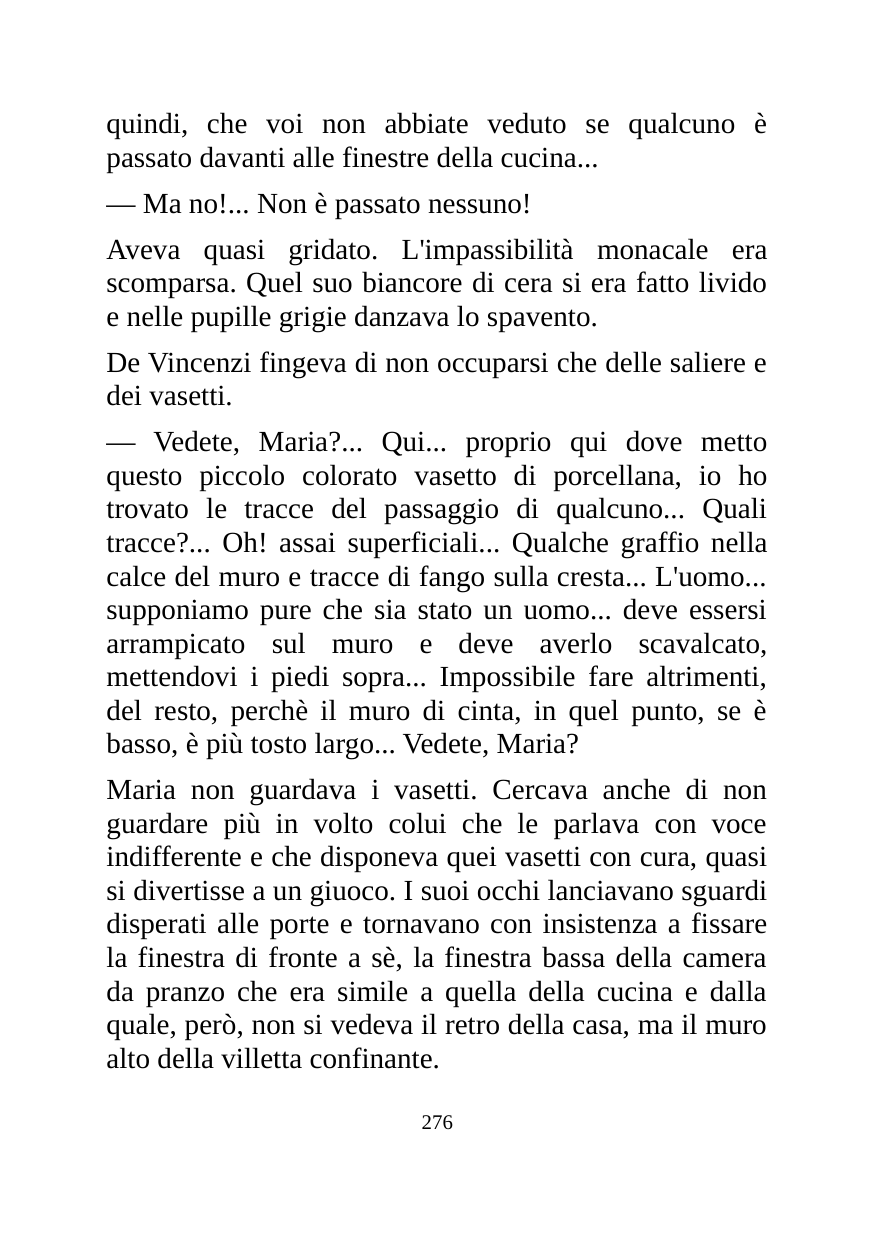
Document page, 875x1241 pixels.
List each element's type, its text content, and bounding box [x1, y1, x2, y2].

text — Ma no!... Non è passato nessuno! [106, 186, 768, 219]
text Aveva quasi gridato. L'impassibilità monacale era scomparsa. Quel suo biancore di cera si era fatto livido e nelle pupille grigie danzava lo spavento. [106, 232, 768, 332]
text — Vedete, Maria?... Qui... proprio qui dove metto questo piccolo colorato vasetto di porcellana, io ho trovato le tracce del passaggio di qualcuno... Quali tracce?... Oh! assai superficiali... Qualche graffio nella calce del muro e tracce di fango sulla cresta... L'uomo... supponiamo pure che sia stato un uomo... deve essersi arrampicato sul muro e deve averlo scavalcato, mettendovi i piedi sopra... Impossibile fare altrimenti, del resto, perchè il muro di cinta, in quel punto, se è basso, è più tosto largo... Vedete, Maria? [106, 424, 768, 760]
text Maria non guardava i vasetti. Cercava anche di non guardare più in volto colui che le parlava con voce indifferente e che disponeva quei vasetti con cura, quasi si divertisse a un giuoco. I suoi occhi lanciavano sguardi disperati alle porte e tornavano con insistenza a fissare la finestra di fronte a sè, la finestra bassa della camera da pranzo che era simile a quella della cucina e dalla quale, però, non si vedeva il retro della casa, ma il muro alto della villetta confinante. [106, 772, 768, 1074]
text De Vincenzi fingeva di non occuparsi che delle saliere e dei vasetti. [106, 345, 768, 412]
text quindi, che voi non abbiate veduto se qualcuno è passato davanti alle finestre della cucina... [106, 106, 768, 173]
